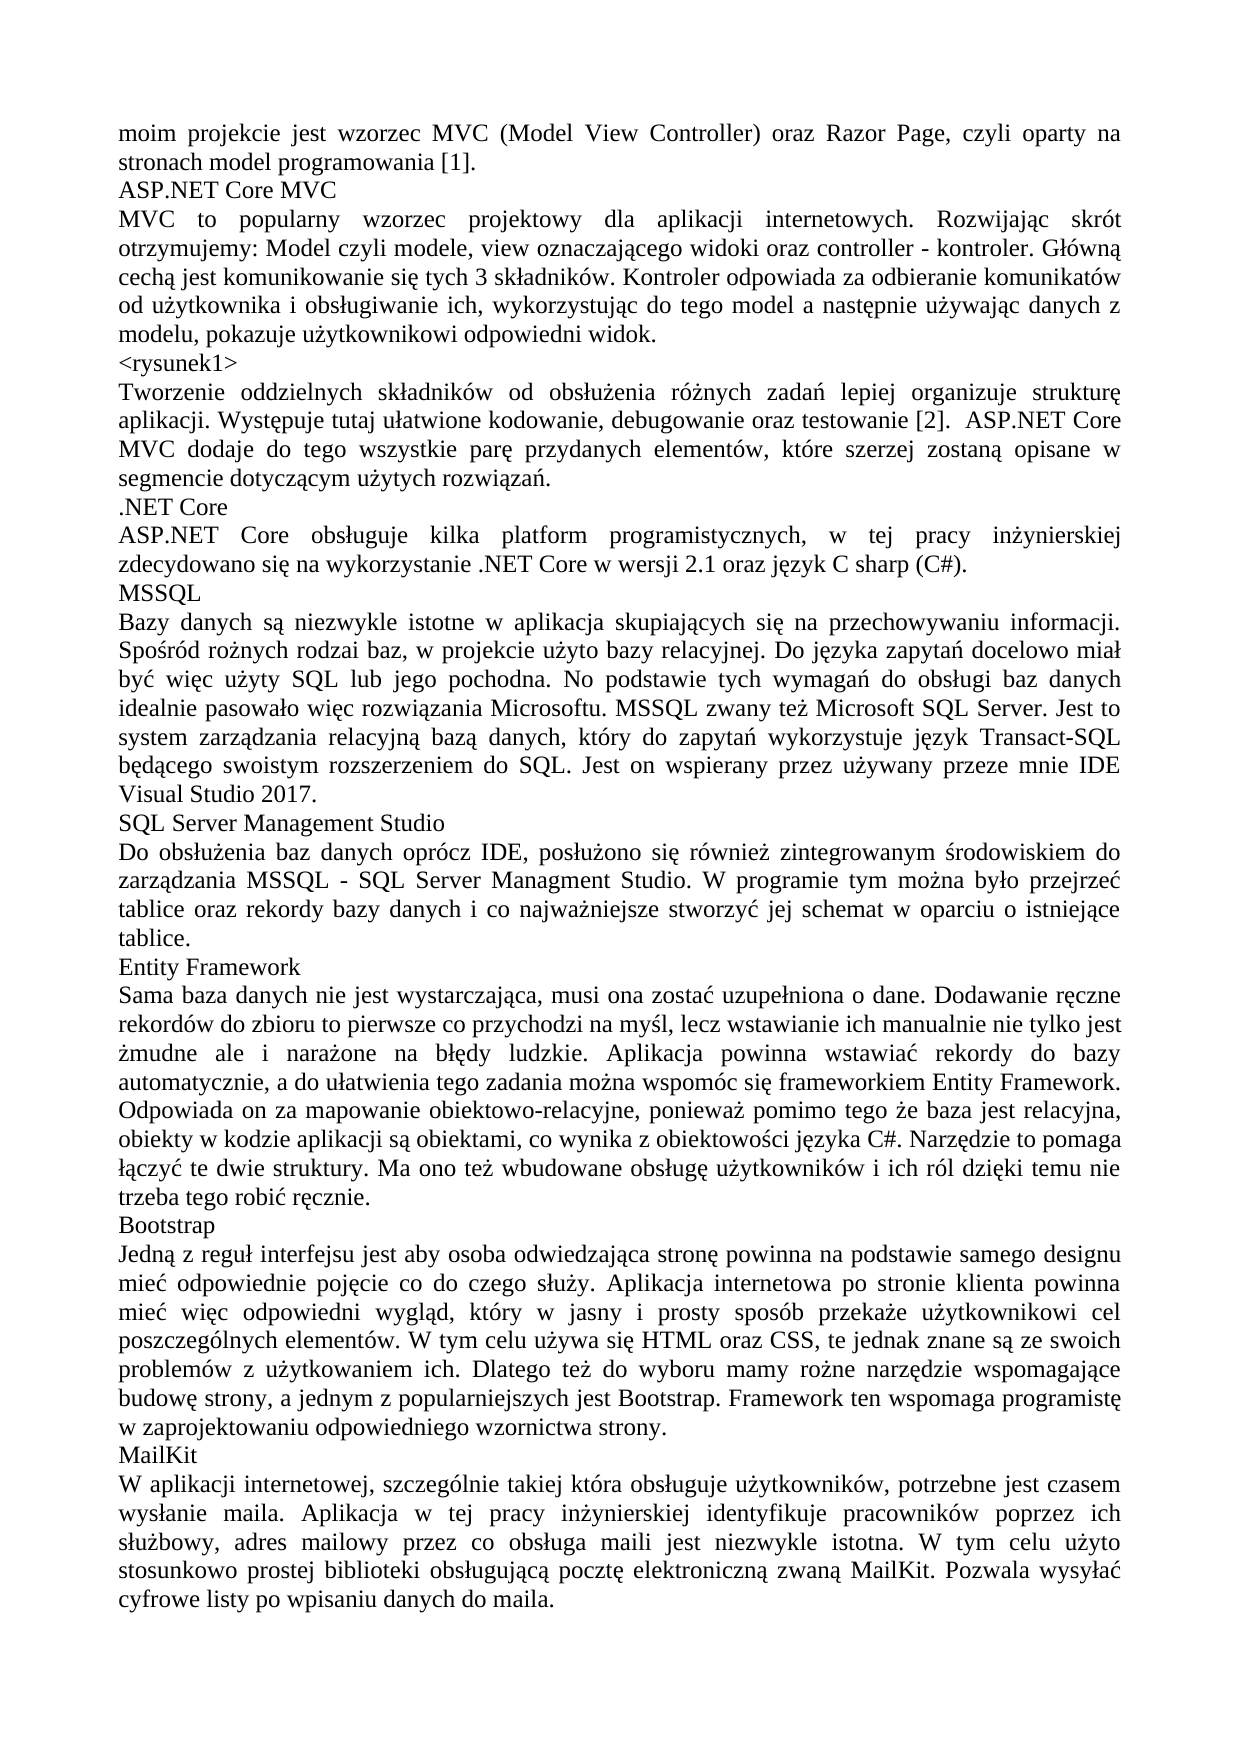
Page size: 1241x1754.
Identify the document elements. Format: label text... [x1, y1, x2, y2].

text .NET Core [118, 492, 1122, 521]
text moim projekcie jest wzorzec MVC (Model View Controller) oraz Razor Page, czyli oparty na stronach model programowania [1]. [118, 118, 1122, 176]
text ASP.NET Core obsługuje kilka platform programistycznych, w tej pracy inżynierskiej zdecydowano się na wykorzystanie .NET Core w wersji 2.1 oraz język C sharp (C#). [118, 521, 1122, 578]
text Tworzenie oddzielnych składników od obsłużenia różnych zadań lepiej organizuje strukturę aplikacji. Występuje tutaj ułatwione kodowanie, debugowanie oraz testowanie [2]. ASP.NET Core MVC dodaje do tego wszystkie parę przydanych elementów, które szerzej zostaną opisane w segmencie dotyczącym użytych rozwiązań. [118, 377, 1122, 492]
text MSSQL [118, 578, 1122, 607]
text Bootstrap Jedną z reguł interfejsu jest aby osoba odwiedzająca stronę powinna na podstawie samego designu mieć odpowiednie pojęcie co do czego służy. Aplikacja internetowa po stronie klienta powinna mieć więc odpowiedni wygląd, który w jasny i prosty sposób przekaże użytkownikowi cel poszczególnych elementów. W tym celu używa się HTML oraz CSS, te jednak znane są ze swoich problemów z użytkowaniem ich. Dlatego też do wyboru mamy rożne narzędzie wspomagające budowę strony, a jednym z popularniejszych jest Bootstrap. Framework ten wspomaga programistę w zaprojektowaniu odpowiedniego wzornictwa strony. [118, 1211, 1122, 1441]
text ASP.NET Core MVC [118, 176, 1122, 204]
text Do obsłużenia baz danych oprócz IDE, posłużono się również zintegrowanym środowiskiem do zarządzania MSSQL - SQL Server Managment Studio. W programie tym można było przejrzeć tablice oraz rekordy bazy danych i co najważniejsze stworzyć jej schemat w oparciu o istniejące tablice. [118, 837, 1122, 952]
text SQL Server Management Studio [118, 808, 1122, 837]
text Entity Framework [118, 952, 1122, 981]
text Bazy danych są niezwykle istotne w aplikacja skupiających się na przechowywaniu informacji. Spośród rożnych rodzai baz, w projekcie użyto bazy relacyjnej. Do języka zapytań docelowo miał być więc użyty SQL lub jego pochodna. No podstawie tych wymagań do obsługi baz danych idealnie pasowało więc rozwiązania Microsoftu. MSSQL zwany też Microsoft SQL Server. Jest to system zarządzania relacyjną bazą danych, który do zapytań wykorzystuje język Transact-SQL będącego swoistym rozszerzeniem do SQL. Jest on wspierany przez używany przeze mnie IDE Visual Studio 2017. [118, 607, 1122, 808]
text MVC to popularny wzorzec projektowy dla aplikacji internetowych. Rozwijając skrót otrzymujemy: Model czyli modele, view oznaczającego widoki oraz controller - kontroler. Główną cechą jest komunikowanie się tych 3 składników. Kontroler odpowiada za odbieranie komunikatów od użytkownika i obsługiwanie ich, wykorzystując do tego model a następnie używając danych z modelu, pokazuje użytkownikowi odpowiedni widok. [118, 204, 1122, 348]
text Sama baza danych nie jest wystarczająca, musi ona zostać uzupełniona o dane. Dodawanie ręczne rekordów do zbioru to pierwsze co przychodzi na myśl, lecz wstawianie ich manualnie nie tylko jest żmudne ale i narażone na błędy ludzkie. Aplikacja powinna wstawiać rekordy do bazy automatycznie, a do ułatwienia tego zadania można wspomóc się frameworkiem Entity Framework. Odpowiada on za mapowanie obiektowo-relacyjne, ponieważ pomimo tego że baza jest relacyjna, obiekty w kodzie aplikacji są obiektami, co wynika z obiektowości języka C#. Narzędzie to pomaga łączyć te dwie struktury. Ma ono też wbudowane obsługę użytkowników i ich ról dzięki temu nie trzeba tego robić ręcznie. [118, 981, 1122, 1211]
text MailKit W aplikacji internetowej, szczególnie takiej która obsługuje użytkowników, potrzebne jest czasem wysłanie maila. Aplikacja w tej pracy inżynierskiej identyfikuje pracowników poprzez ich służbowy, adres mailowy przez co obsługa maili jest niezwykle istotna. W tym celu użyto stosunkowo prostej biblioteki obsługującą pocztę elektroniczną zwaną MailKit. Pozwala wysyłać cyfrowe listy po wpisaniu danych do maila. [118, 1441, 1122, 1613]
text <rysunek1> [118, 348, 1122, 377]
